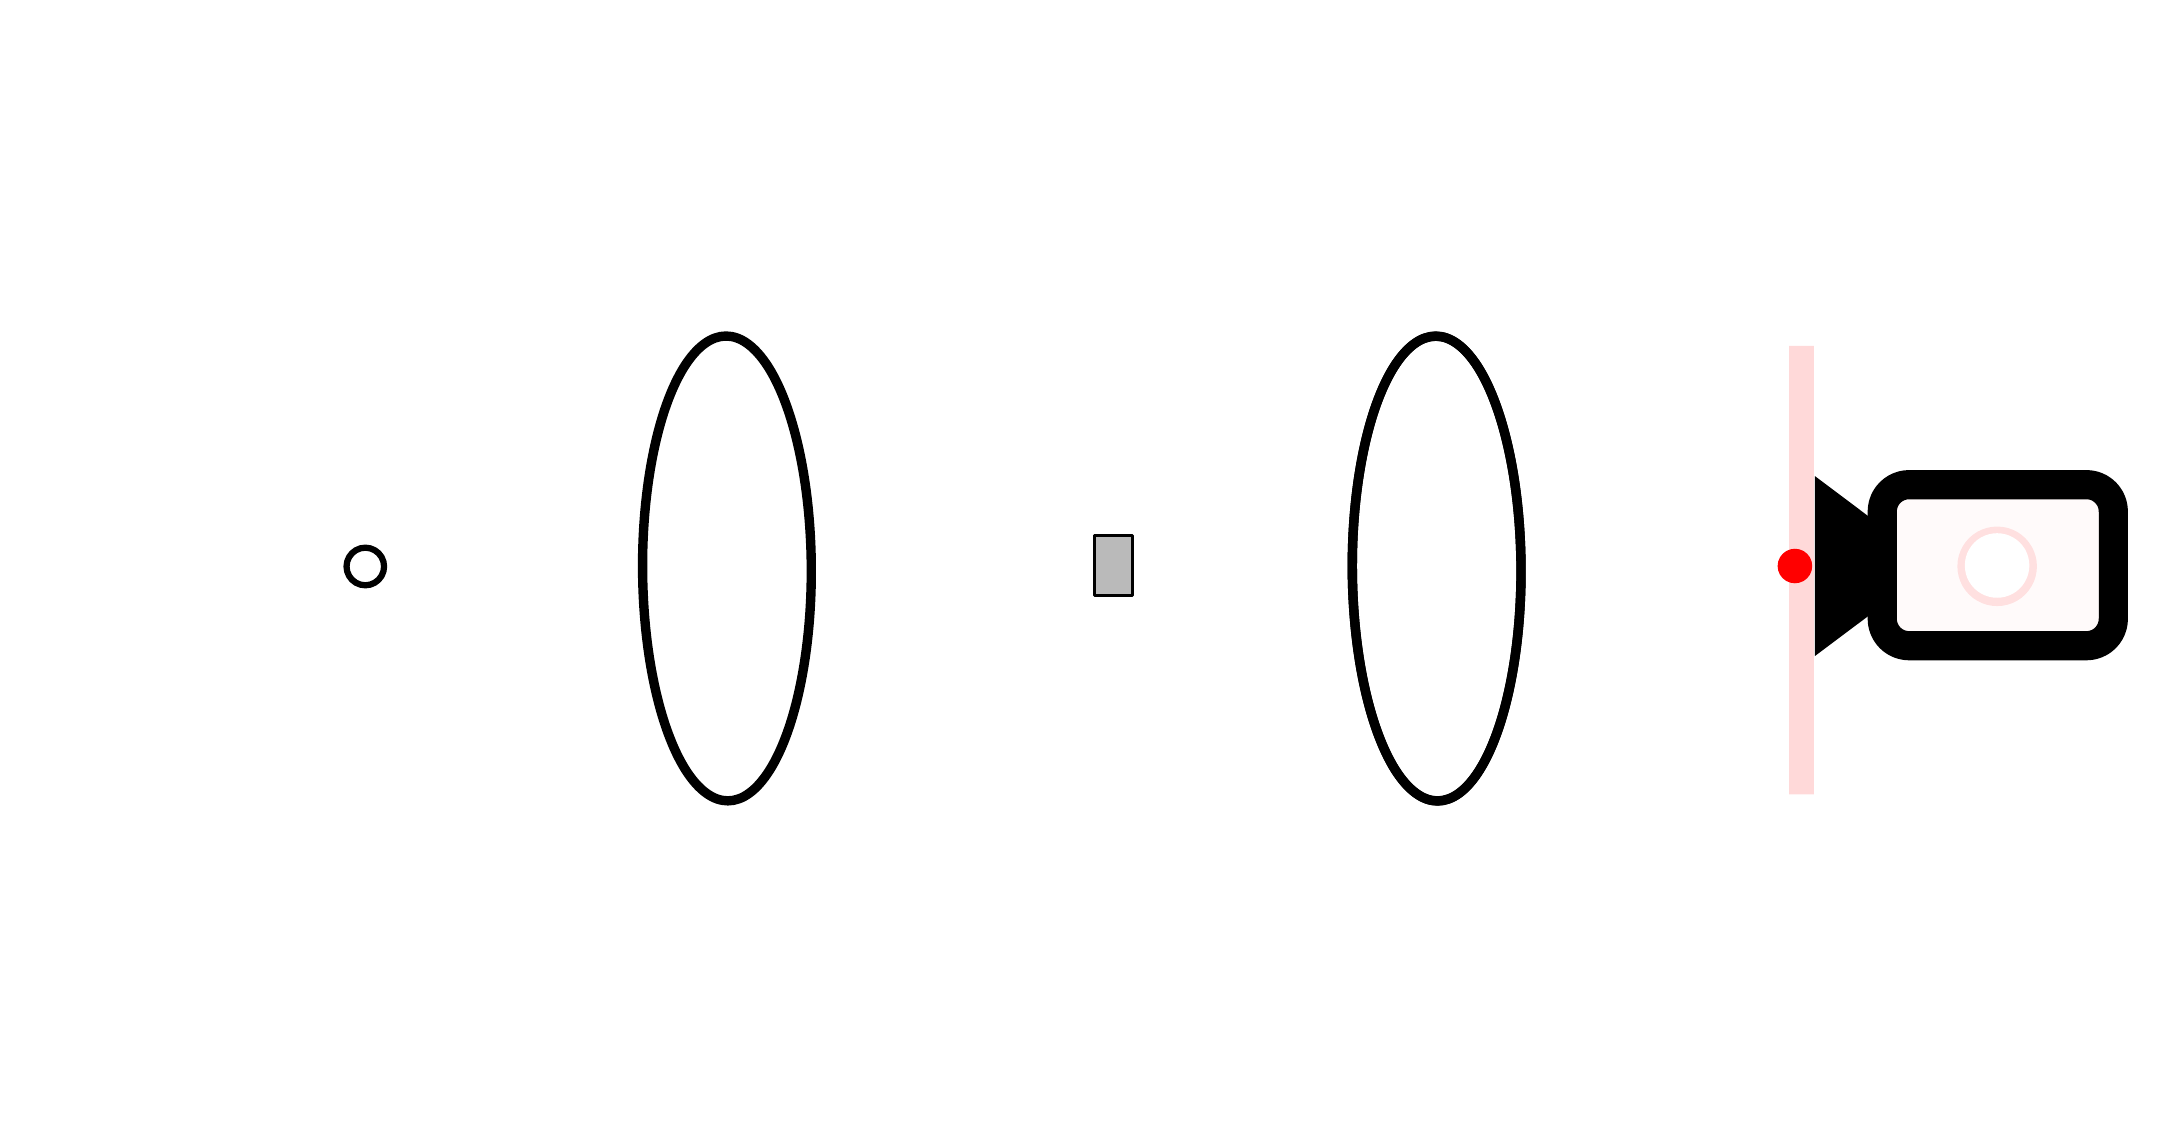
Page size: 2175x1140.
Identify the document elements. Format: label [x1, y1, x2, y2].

text_box [1357, 341, 1516, 796]
text_box [1814, 476, 1875, 657]
text_box [642, 336, 812, 801]
text_box [1094, 535, 1133, 596]
text_box [1882, 484, 2114, 646]
text_box [1777, 549, 1789, 583]
